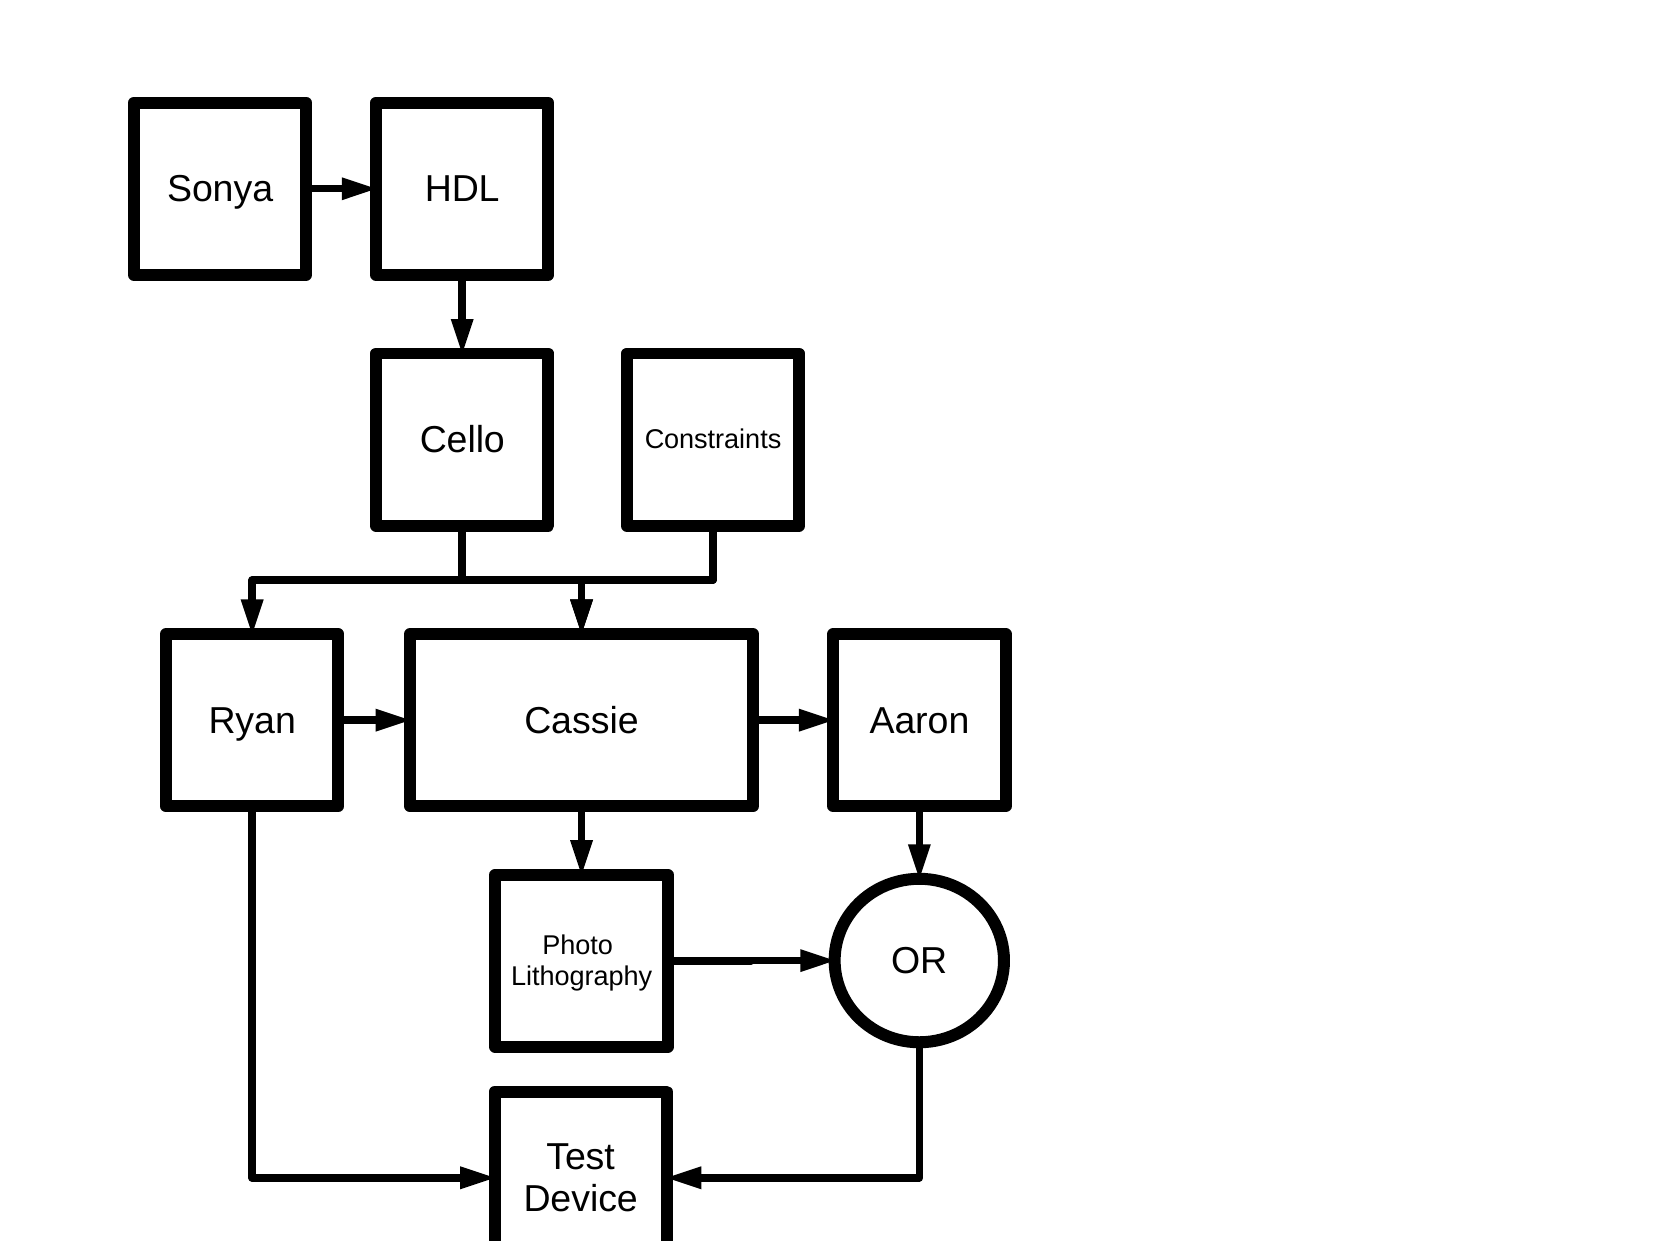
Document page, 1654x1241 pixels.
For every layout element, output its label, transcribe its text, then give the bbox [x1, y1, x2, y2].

text_box Sonya [133, 102, 307, 275]
text_box Cassie [410, 634, 753, 807]
text_box Constraints [626, 353, 800, 526]
text_box Cello [376, 353, 549, 526]
text_box Photo Lithography [495, 874, 668, 1047]
text_box HDL [376, 102, 549, 275]
text_box OR [834, 878, 1004, 1043]
text_box Test Device [494, 1091, 667, 1241]
text_box Aaron [833, 634, 1006, 807]
text_box Ryan [166, 634, 339, 807]
